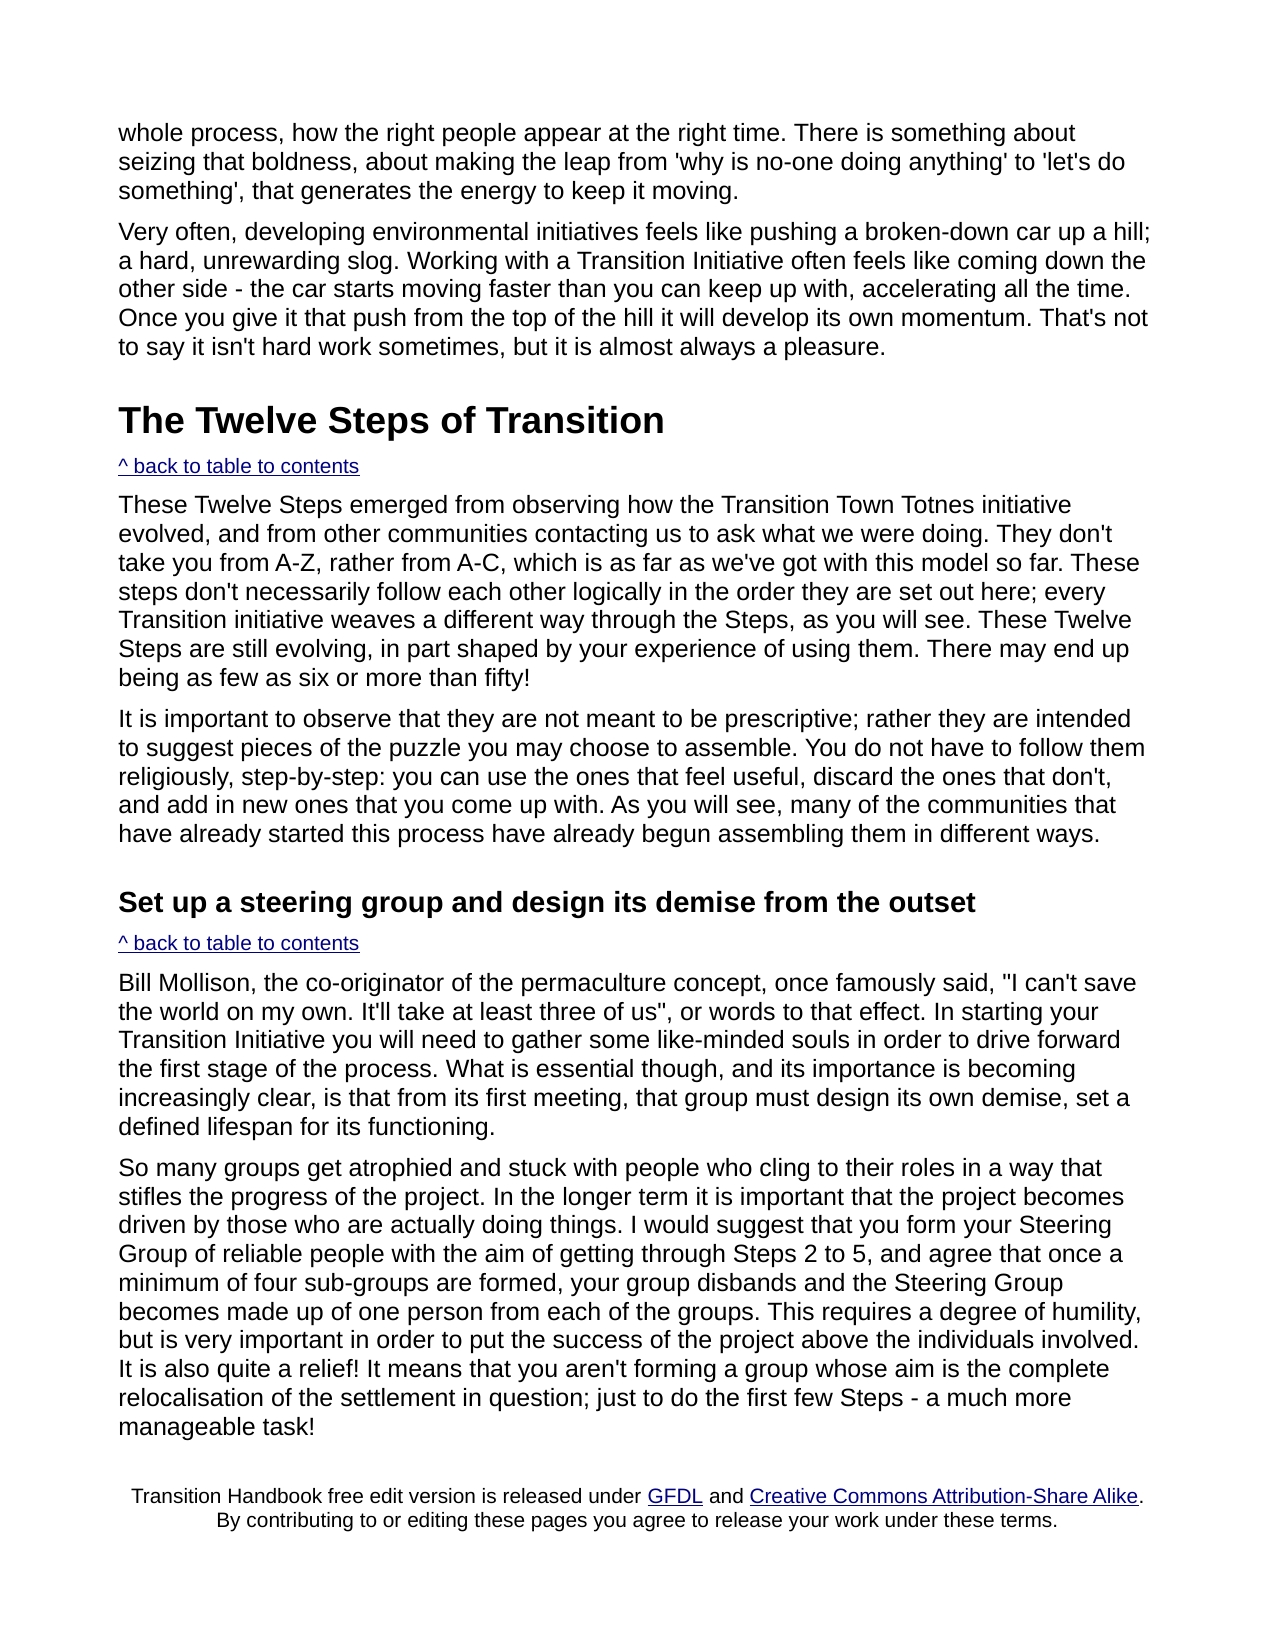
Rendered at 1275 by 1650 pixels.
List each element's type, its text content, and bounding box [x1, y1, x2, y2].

text Bill Mollison, the co-originator of the permaculture concept, once famously said, "I can't save the world on my own. It'll take at least three of us", or words to that effect. In starting your Transition Initiative you will need to gather some like-minded souls in order to drive forward the first stage of the process. What is essential though, and its importance is becoming increasingly clear, is that from its first meeting, that group must design its own demise, set a defined lifespan for its functioning. [118, 968, 1157, 1140]
text ^ back to table to contents [118, 454, 1157, 478]
text ^ back to table to contents [118, 931, 1157, 955]
text It is important to observe that they are not meant to be prescriptive; rather they are intended to suggest pieces of the puzzle you may choose to assemble. You do not have to follow them religiously, step-by-step: you can use the ones that feel useful, discard the ones that don't, and add in new ones that you come up with. As you will see, many of the communities that have already started this process have already begun assembling them in different ways. [118, 704, 1157, 848]
text These Twelve Steps emerged from observing how the Transition Town Totnes initiative evolved, and from other communities contacting us to ask what we were doing. They don't take you from A-Z, rather from A-C, which is as far as we've got with this model so far. These steps don't necessarily follow each other logically in the order they are set out here; every Transition initiative weaves a different way through the Steps, as you will see. These Twelve Steps are still evolving, in part shaped by your experience of using them. There may end up being as few as six or more than fifty! [118, 490, 1157, 691]
subtitle Set up a steering group and design its demise from the outset [118, 885, 1157, 919]
text So many groups get atrophied and stuck with people who cling to their roles in a way that stifles the progress of the project. In the longer term it is important that the project becomes driven by those who are actually doing things. I would suggest that you form your Steering Group of reliable people with the aim of getting through Steps 2 to 5, and agree that once a minimum of four sub-groups are formed, your group disbands and the Steering Group becomes made up of one person from each of the groups. This requires a degree of humility, but is very important in order to put the success of the project above the individuals involved. It is also quite a relief! It means that you aren't forming a group whose aim is the complete relocalisation of the settlement in question; just to do the first few Steps - a much more manageable task! [118, 1153, 1157, 1440]
text whole process, how the right people appear at the right time. There is something about seizing that boldness, about making the leap from 'why is no-one doing anything' to 'let's do something', that generates the energy to keep it moving. [118, 118, 1157, 204]
text Very often, developing environmental initiatives feels like pushing a broken-down car up a hill; a hard, unrewarding slog. Working with a Transition Initiative often feels like coming down the other side - the car starts moving faster than you can keep up with, accelerating all the time. Once you give it that push from the top of the hill it will develop its own momentum. That's not to say it isn't hard work sometimes, but it is almost always a pleasure. [118, 217, 1157, 361]
subtitle The Twelve Steps of Transition [118, 398, 1157, 441]
